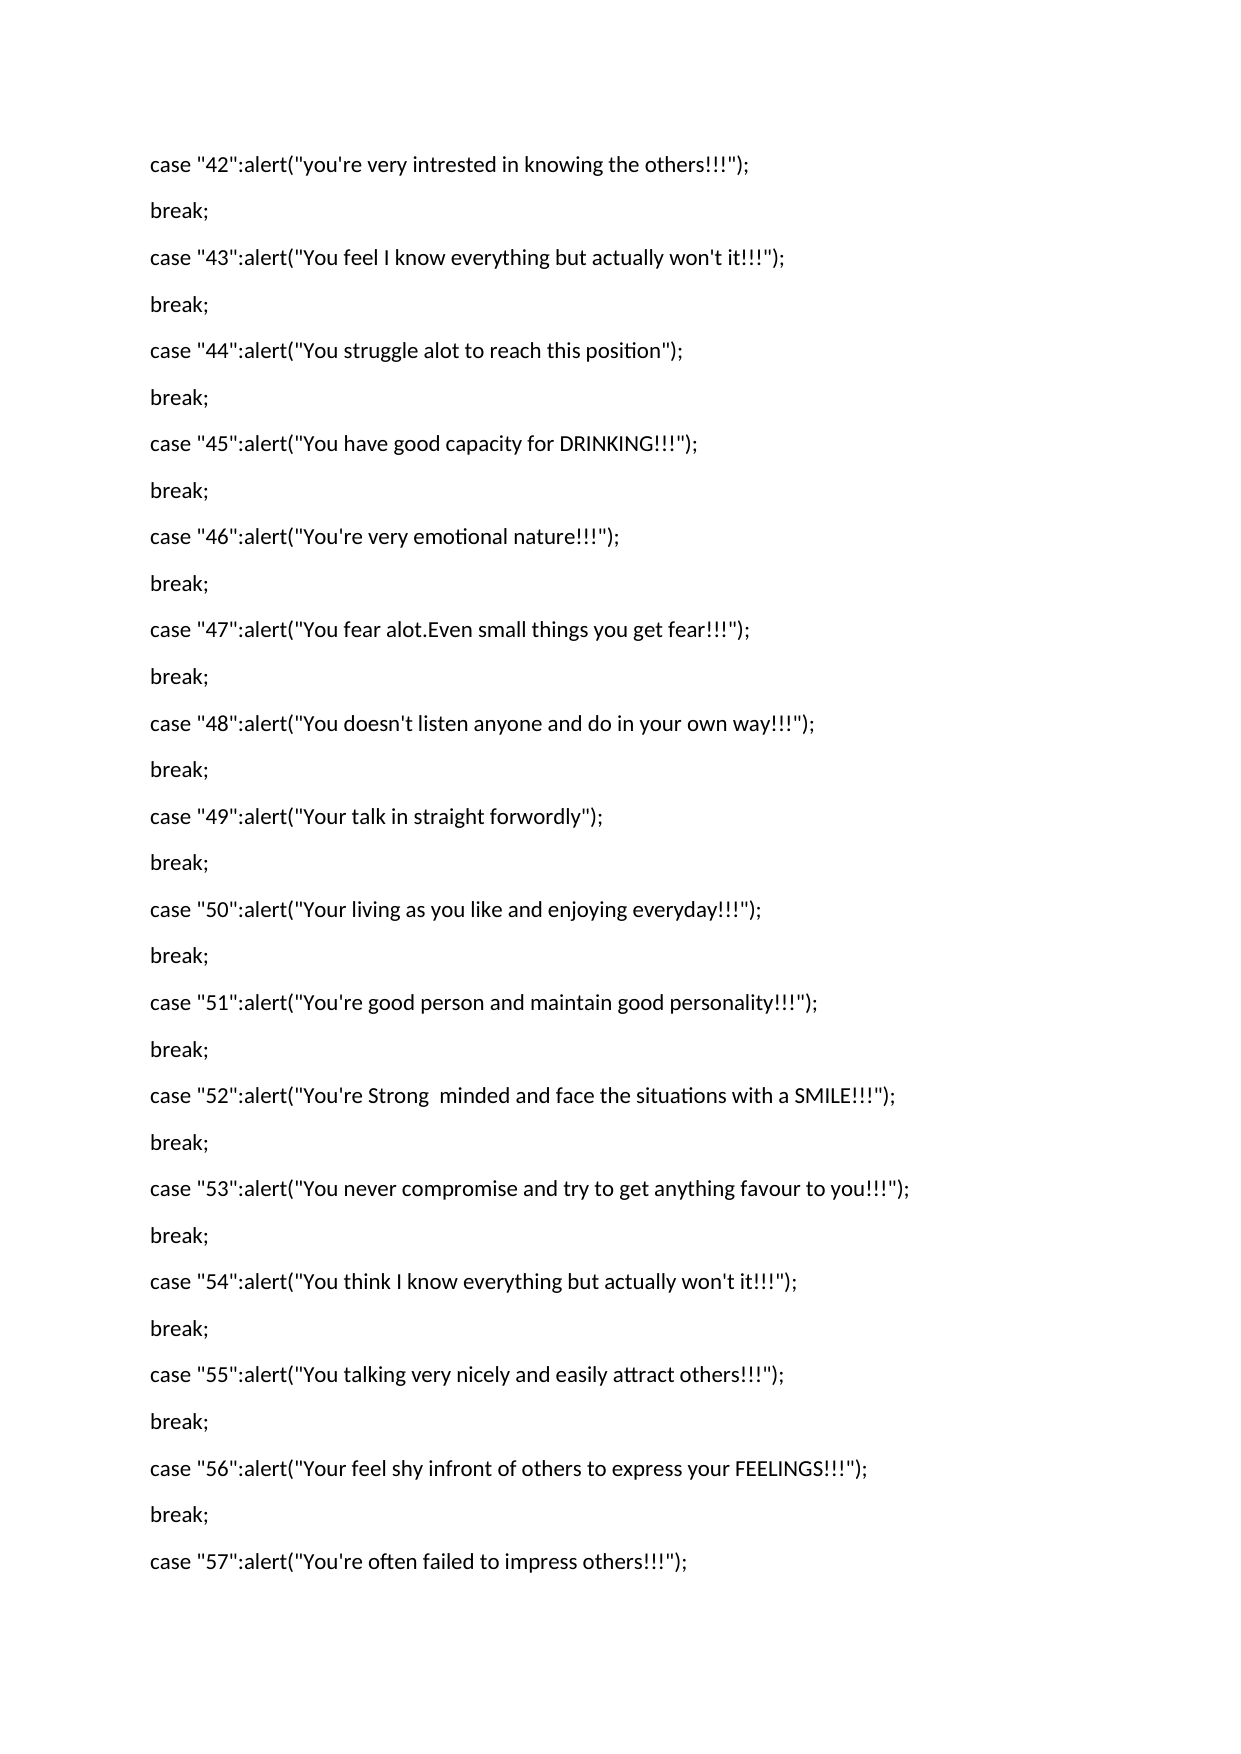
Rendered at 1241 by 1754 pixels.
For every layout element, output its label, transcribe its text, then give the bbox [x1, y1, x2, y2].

text case "51":alert("You're good person and maintain good personality!!!"); [150, 988, 1090, 1016]
text case "42":alert("you're very intrested in knowing the others!!!"); [150, 150, 1090, 178]
text case "56":alert("Your feel shy infront of others to express your FEELINGS!!!"); [150, 1454, 1090, 1482]
text break; [150, 755, 1090, 783]
text case "54":alert("You think I know everything but actually won't it!!!"); [150, 1267, 1090, 1296]
text case "47":alert("You fear alot.Even small things you get fear!!!"); [150, 616, 1090, 644]
text case "57":alert("You're often failed to impress others!!!"); [150, 1547, 1090, 1575]
text break; [150, 1407, 1090, 1435]
text break; [150, 662, 1090, 690]
text case "49":alert("Your talk in straight forwordly"); [150, 802, 1090, 830]
text break; [150, 290, 1090, 318]
text break; [150, 1221, 1090, 1249]
text break; [150, 1500, 1090, 1528]
text case "53":alert("You never compromise and try to get anything favour to you!!!"); [150, 1174, 1090, 1202]
text break; [150, 942, 1090, 969]
text case "55":alert("You talking very nicely and easily attract others!!!"); [150, 1361, 1090, 1389]
text case "46":alert("You're very emotional nature!!!"); [150, 522, 1090, 551]
text break; [150, 848, 1090, 876]
text case "44":alert("You struggle alot to reach this position"); [150, 336, 1090, 364]
text break; [150, 1035, 1090, 1063]
text case "45":alert("You have good capacity for DRINKING!!!"); [150, 429, 1090, 457]
text case "48":alert("You doesn't listen anyone and do in your own way!!!"); [150, 709, 1090, 737]
text break; [150, 476, 1090, 504]
text break; [150, 1314, 1090, 1342]
text case "52":alert("You're Strong minded and face the situations with a SMILE!!!"); [150, 1081, 1090, 1109]
text break; [150, 197, 1090, 224]
text break; [150, 1128, 1090, 1156]
text break; [150, 383, 1090, 411]
text case "43":alert("You feel I know everything but actually won't it!!!"); [150, 243, 1090, 271]
text case "50":alert("Your living as you like and enjoying everyday!!!"); [150, 895, 1090, 923]
text break; [150, 569, 1090, 597]
